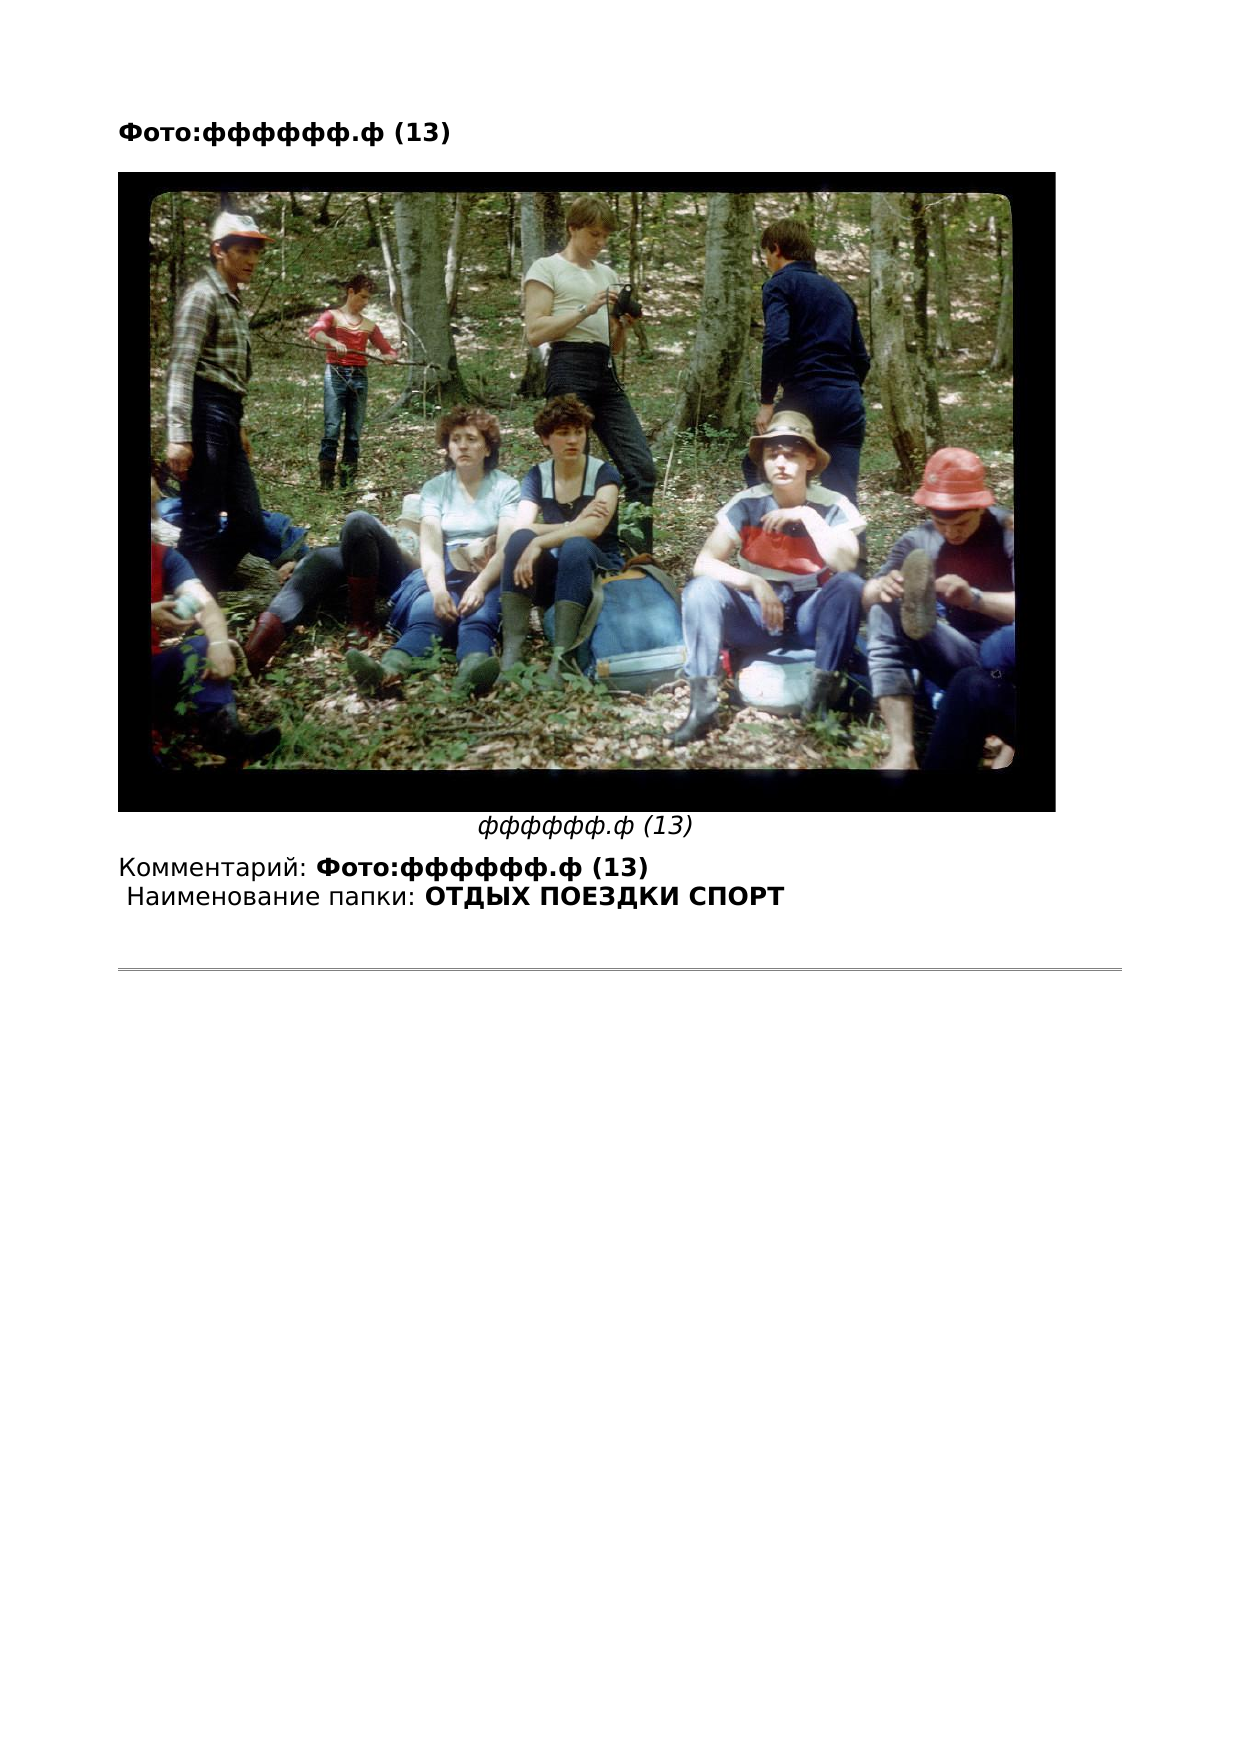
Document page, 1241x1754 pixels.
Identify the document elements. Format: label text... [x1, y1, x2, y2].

text фффффф.ф (13) [118, 812, 1056, 841]
text Комментарий: Фото:фффффф.ф (13) Наименование папки: ОТДЫХ ПОЕЗДКИ СПОРТ [118, 853, 1122, 941]
subtitle Фото:фффффф.ф (13) [118, 118, 1122, 147]
picture [118, 172, 1056, 812]
